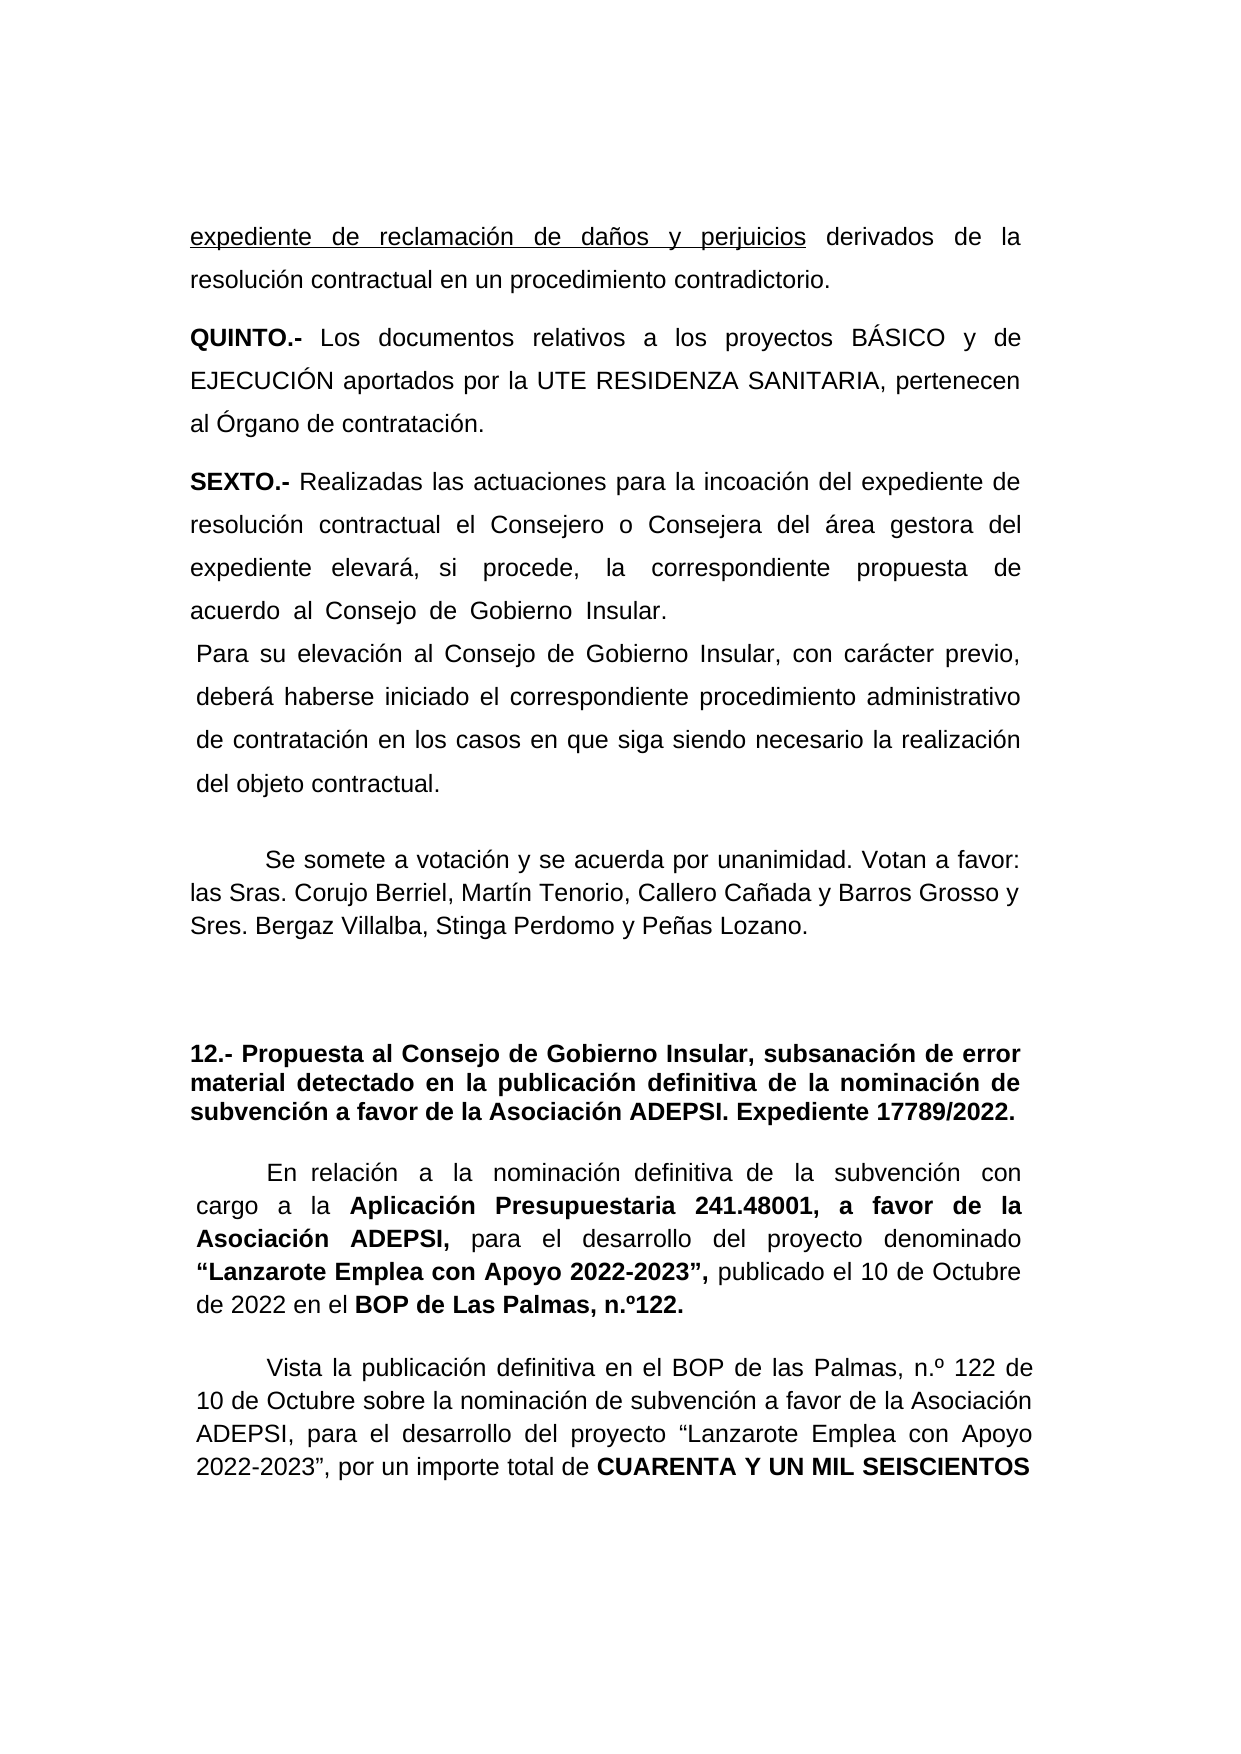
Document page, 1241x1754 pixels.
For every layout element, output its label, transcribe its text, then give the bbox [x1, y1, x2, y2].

text Se somete a votación y se acuerda por unanimidad. Votan a favor: las Sras. Corujo Berriel, Martín Tenorio, Callero Cañada y Barros Grosso y Sres. Bergaz Villalba, Stinga Perdomo y Peñas Lozano. [190, 845, 1021, 940]
text Vista la publicación definitiva en el BOP de las Palmas, n.º 122 de 10 de Octubre sobre la nominación de subvención a favor de la Asociación ADEPSI, para el desarrollo del proyecto “Lanzarote Emplea con Apoyo 2022-2023”, por un importe total de CUARENTA Y UN MIL SEISCIENTOS [196, 1353, 1034, 1481]
text QUINTO.- Los documentos relativos a los proyectos BÁSICO y de EJECUCIÓN aportados por la UTE RESIDENZA SANITARIA, pertenecen al Órgano de contratación. [190, 323, 1022, 438]
text En relación a la nominación definitiva de la subvención con cargo a la Aplicación Presupuestaria 241.48001, a favor de la Asociación ADEPSI, para el desarrollo del proyecto denominado “Lanzarote Emplea con Apoyo 2022-2023”, publicado el 10 de Octubre de 2022 en el BOP de Las Palmas, n.º122. [196, 1158, 1022, 1319]
subtitle 12.- Propuesta al Consejo de Gobierno Insular, subsanación de error material detectado en la publicación definitiva de la nominación de subvención a favor de la Asociación ADEPSI. Expediente 17789/2022. [190, 1039, 1022, 1125]
text expediente de reclamación de daños y perjuicios derivados de la resolución contractual en un procedimiento contradictorio. [190, 222, 1021, 294]
text Para su elevación al Consejo de Gobierno Insular, con carácter previo, deberá haberse iniciado el correspondiente procedimiento administrativo de contratación en los casos en que siga siendo necesario la realización del objeto contractual. [196, 639, 1022, 797]
text SEXTO.- Realizadas las actuaciones para la incoación del expediente de resolución contractual el Consejero o Consejera del área gestora del expediente elevará, si procede, la correspondiente propuesta de acuerdo al Consejo de Gobierno Insular. [190, 467, 1022, 625]
